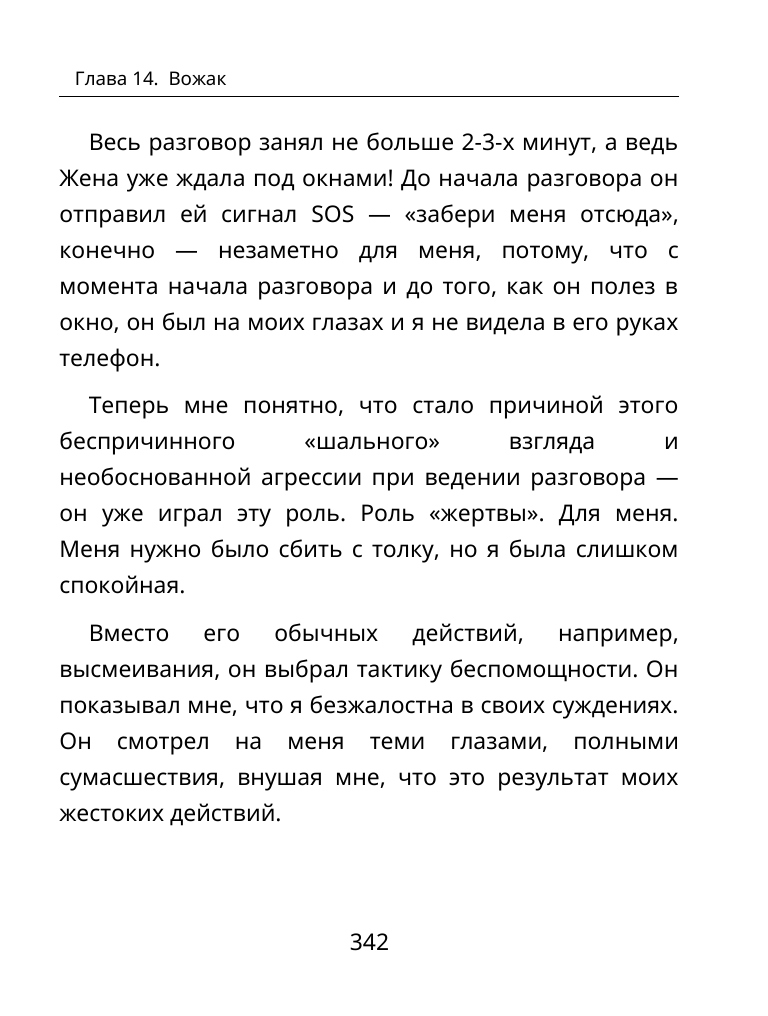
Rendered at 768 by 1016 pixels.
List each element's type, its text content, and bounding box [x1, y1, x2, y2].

text Вместо его обычных действий, например, высмеивания, он выбрал тактику беспомощности. Он показывал мне, что я безжалостна в своих суждениях. Он смотрел на меня теми глазами, полными сумасшествия, внушая мне, что это результат моих жестоких действий. [59, 617, 679, 828]
text Весь разговор занял не больше 2-3-х минут, а ведь Жена уже ждала под окнами! До начала разговора он отправил ей сигнал SOS — «забери меня отсюда», конечно — незаметно для меня, потому, что с момента начала разговора и до того, как он полез в окно, он был на моих глазах и я не видела в его руках телефон. [59, 126, 679, 373]
text Теперь мне понятно, что стало причиной этого беспричинного «шального» взгляда и необоснованной агрессии при ведении разговора — он уже играл эту роль. Роль «жертвы». Для меня. Меня нужно было сбить с толку, но я была слишком спокойная. [59, 389, 679, 600]
